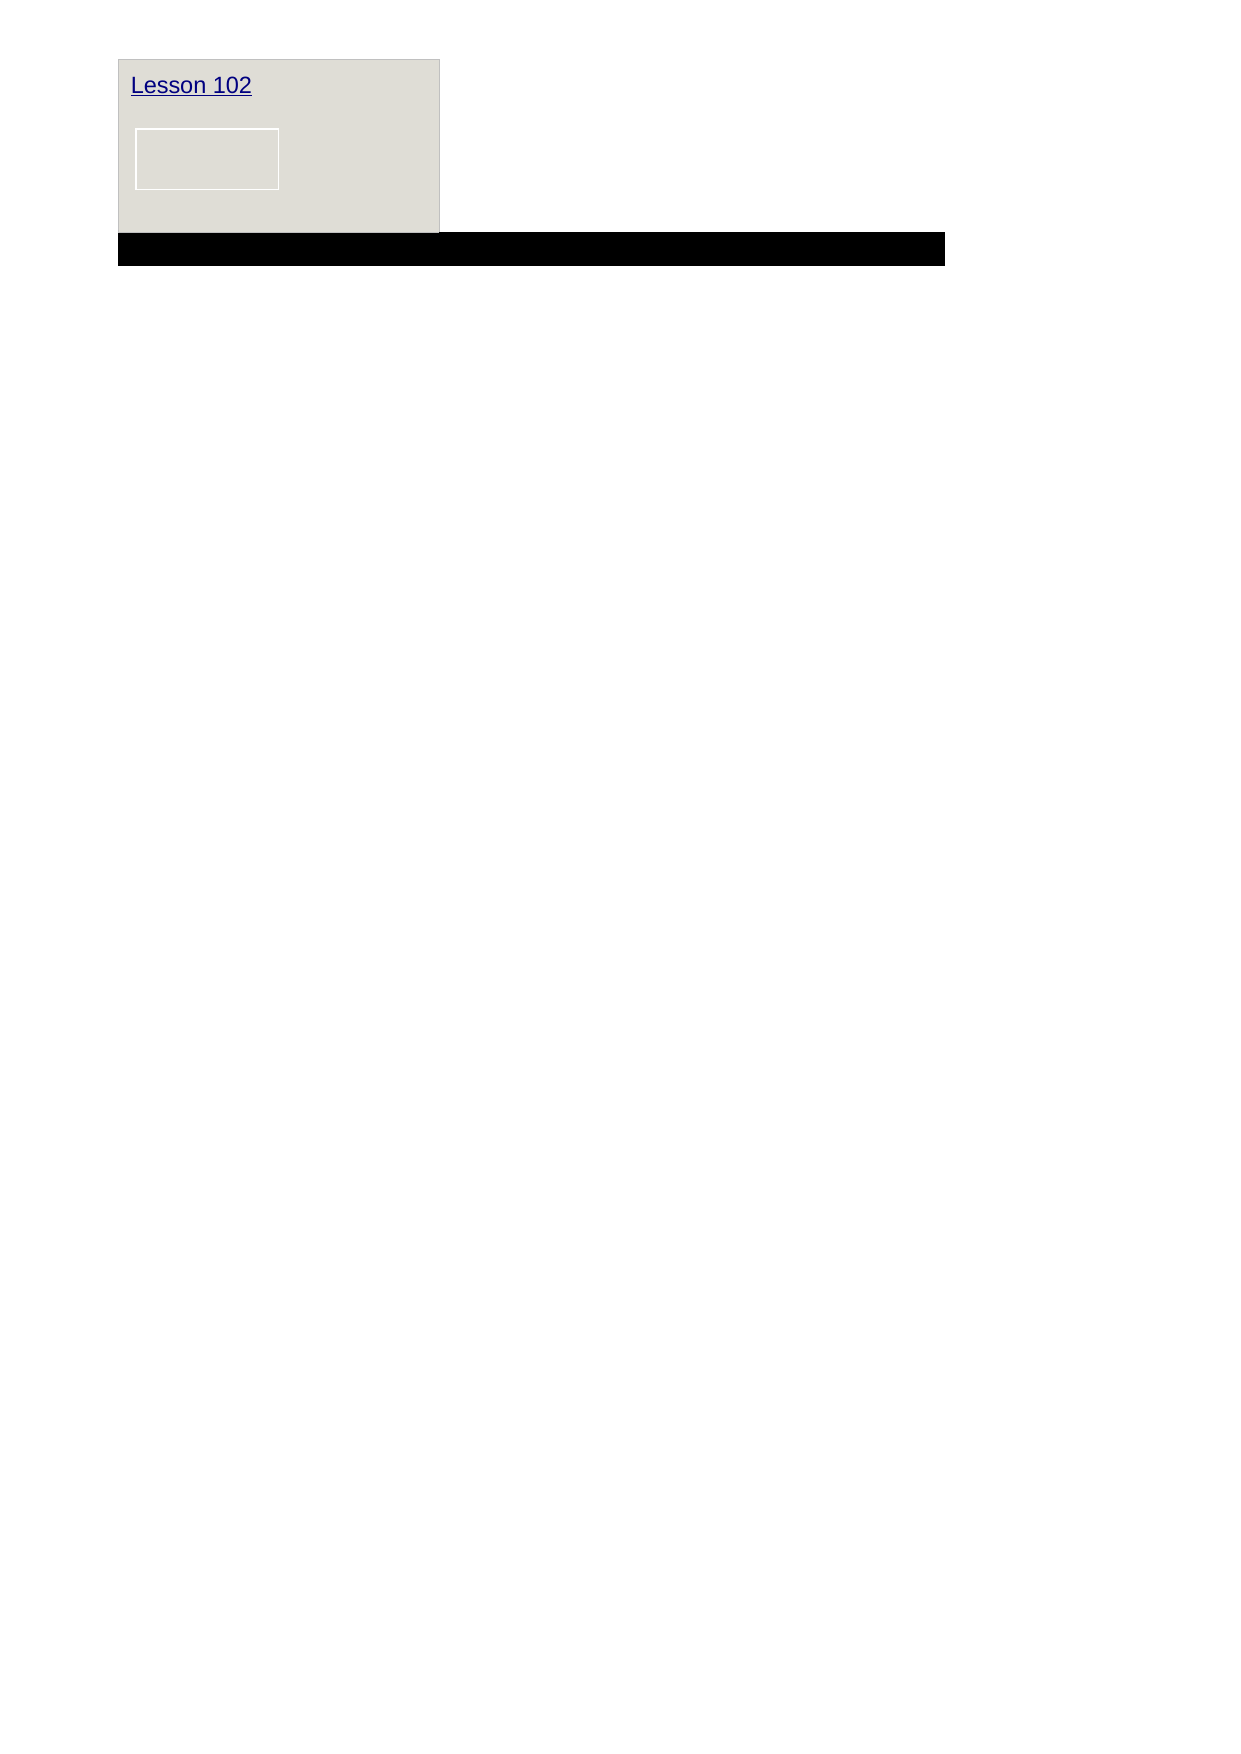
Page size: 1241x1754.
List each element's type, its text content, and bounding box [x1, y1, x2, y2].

table_cell [440, 59, 698, 232]
table_cell [118, 232, 945, 266]
table_cell Lesson 102 [119, 60, 439, 232]
table_cell [698, 59, 945, 232]
